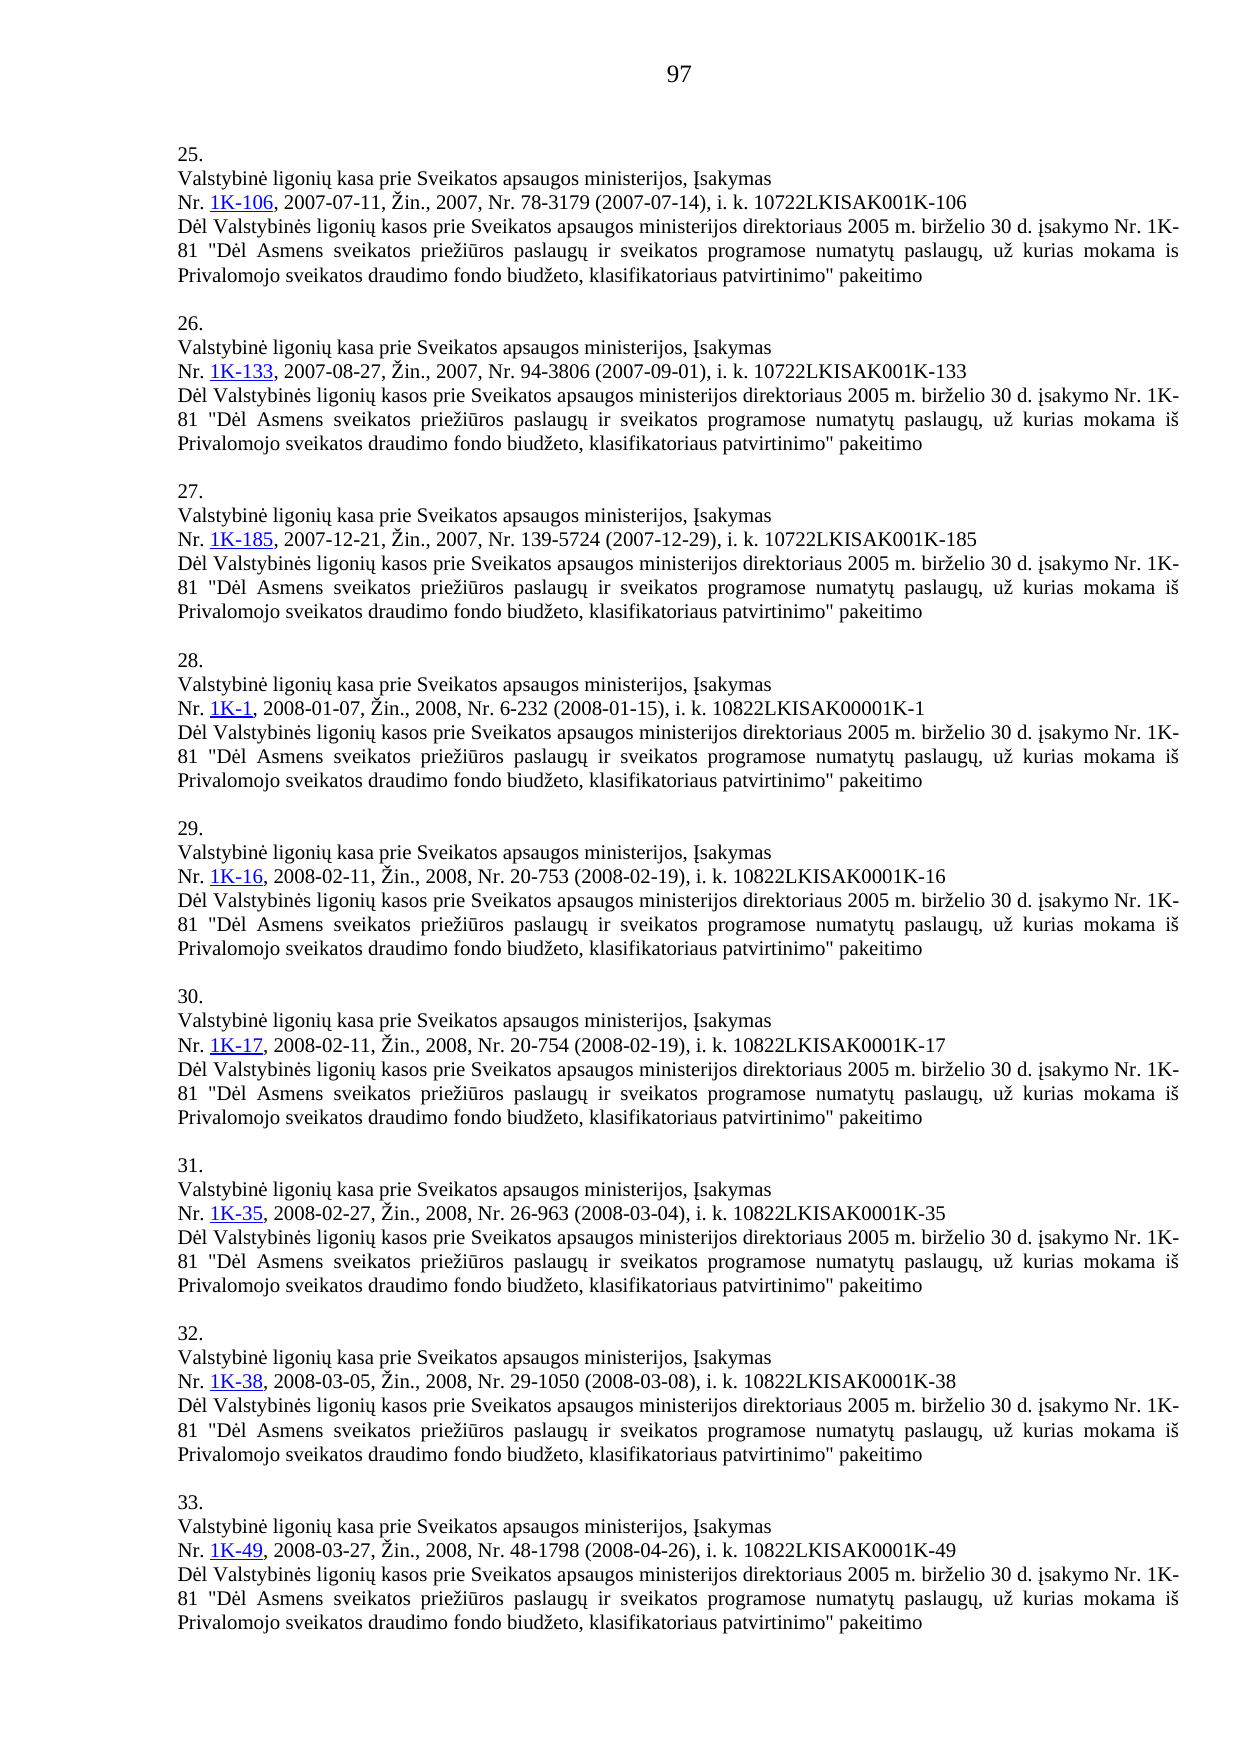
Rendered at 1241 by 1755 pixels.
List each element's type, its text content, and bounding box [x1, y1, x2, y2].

text Nr. 1K-35, 2008-02-27, Žin., 2008, Nr. 26-963 (2008-03-04), i. k. 10822LKISAK0001K-35 [177, 1201, 1181, 1225]
text Dėl Valstybinės ligonių kasos prie Sveikatos apsaugos ministerijos direktoriaus 2005 m. birželio 30 d. įsakymo Nr. 1K-81 "Dėl Asmens sveikatos priežiūros paslaugų ir sveikatos programose numatytų paslaugų, už kurias mokama iš Privalomojo sveikatos draudimo fondo biudžeto, klasifikatoriaus patvirtinimo" pakeitimo [177, 551, 1181, 623]
text Dėl Valstybinės ligonių kasos prie Sveikatos apsaugos ministerijos direktoriaus 2005 m. birželio 30 d. įsakymo Nr. 1K-81 "Dėl Asmens sveikatos priežiūros paslaugų ir sveikatos programose numatytų paslaugų, už kurias mokama iš Privalomojo sveikatos draudimo fondo biudžeto, klasifikatoriaus patvirtinimo" pakeitimo [177, 888, 1181, 960]
text Nr. 1K-106, 2007-07-11, Žin., 2007, Nr. 78-3179 (2007-07-14), i. k. 10722LKISAK001K-106 [177, 190, 1181, 214]
text 25. [177, 142, 1181, 166]
text Dėl Valstybinės ligonių kasos prie Sveikatos apsaugos ministerijos direktoriaus 2005 m. birželio 30 d. įsakymo Nr. 1K-81 "Dėl Asmens sveikatos priežiūros paslaugų ir sveikatos programose numatytų paslaugų, už kurias mokama iš Privalomojo sveikatos draudimo fondo biudžeto, klasifikatoriaus patvirtinimo" pakeitimo [177, 1393, 1181, 1466]
text Nr. 1K-185, 2007-12-21, Žin., 2007, Nr. 139-5724 (2007-12-29), i. k. 10722LKISAK001K-185 [177, 527, 1181, 551]
text Dėl Valstybinės ligonių kasos prie Sveikatos apsaugos ministerijos direktoriaus 2005 m. birželio 30 d. įsakymo Nr. 1K-81 "Dėl Asmens sveikatos priežiūros paslaugų ir sveikatos programose numatytų paslaugų, už kurias mokama iš Privalomojo sveikatos draudimo fondo biudžeto, klasifikatoriaus patvirtinimo" pakeitimo [177, 1562, 1181, 1634]
text Dėl Valstybinės ligonių kasos prie Sveikatos apsaugos ministerijos direktoriaus 2005 m. birželio 30 d. įsakymo Nr. 1K-81 "Dėl Asmens sveikatos priežiūros paslaugų ir sveikatos programose numatytų paslaugų, už kurias mokama iš Privalomojo sveikatos draudimo fondo biudžeto, klasifikatoriaus patvirtinimo" pakeitimo [177, 720, 1181, 792]
text Dėl Valstybinės ligonių kasos prie Sveikatos apsaugos ministerijos direktoriaus 2005 m. birželio 30 d. įsakymo Nr. 1K-81 "Dėl Asmens sveikatos priežiūros paslaugų ir sveikatos programose numatytų paslaugų, už kurias mokama is Privalomojo sveikatos draudimo fondo biudžeto, klasifikatoriaus patvirtinimo" pakeitimo [177, 214, 1181, 287]
text Nr. 1K-17, 2008-02-11, Žin., 2008, Nr. 20-754 (2008-02-19), i. k. 10822LKISAK0001K-17 [177, 1032, 1181, 1057]
text 33. [177, 1490, 1181, 1514]
text Valstybinė ligonių kasa prie Sveikatos apsaugos ministerijos, Įsakymas [177, 335, 1181, 359]
text Valstybinė ligonių kasa prie Sveikatos apsaugos ministerijos, Įsakymas [177, 1345, 1181, 1369]
text Valstybinė ligonių kasa prie Sveikatos apsaugos ministerijos, Įsakymas [177, 166, 1181, 190]
text Valstybinė ligonių kasa prie Sveikatos apsaugos ministerijos, Įsakymas [177, 672, 1181, 696]
text Nr. 1K-49, 2008-03-27, Žin., 2008, Nr. 48-1798 (2008-04-26), i. k. 10822LKISAK0001K-49 [177, 1538, 1181, 1562]
text Valstybinė ligonių kasa prie Sveikatos apsaugos ministerijos, Įsakymas [177, 1008, 1181, 1032]
text Dėl Valstybinės ligonių kasos prie Sveikatos apsaugos ministerijos direktoriaus 2005 m. birželio 30 d. įsakymo Nr. 1K-81 "Dėl Asmens sveikatos priežiūros paslaugų ir sveikatos programose numatytų paslaugų, už kurias mokama iš Privalomojo sveikatos draudimo fondo biudžeto, klasifikatoriaus patvirtinimo" pakeitimo [177, 383, 1181, 455]
text 27. [177, 479, 1181, 503]
text Dėl Valstybinės ligonių kasos prie Sveikatos apsaugos ministerijos direktoriaus 2005 m. birželio 30 d. įsakymo Nr. 1K-81 "Dėl Asmens sveikatos priežiūros paslaugų ir sveikatos programose numatytų paslaugų, už kurias mokama iš Privalomojo sveikatos draudimo fondo biudžeto, klasifikatoriaus patvirtinimo" pakeitimo [177, 1057, 1181, 1129]
text 31. [177, 1153, 1181, 1177]
text Valstybinė ligonių kasa prie Sveikatos apsaugos ministerijos, Įsakymas [177, 1177, 1181, 1201]
text Dėl Valstybinės ligonių kasos prie Sveikatos apsaugos ministerijos direktoriaus 2005 m. birželio 30 d. įsakymo Nr. 1K-81 "Dėl Asmens sveikatos priežiūros paslaugų ir sveikatos programose numatytų paslaugų, už kurias mokama iš Privalomojo sveikatos draudimo fondo biudžeto, klasifikatoriaus patvirtinimo" pakeitimo [177, 1225, 1181, 1297]
text Nr. 1K-38, 2008-03-05, Žin., 2008, Nr. 29-1050 (2008-03-08), i. k. 10822LKISAK0001K-38 [177, 1369, 1181, 1393]
text Valstybinė ligonių kasa prie Sveikatos apsaugos ministerijos, Įsakymas [177, 1514, 1181, 1538]
text Valstybinė ligonių kasa prie Sveikatos apsaugos ministerijos, Įsakymas [177, 503, 1181, 527]
text 32. [177, 1321, 1181, 1345]
text Valstybinė ligonių kasa prie Sveikatos apsaugos ministerijos, Įsakymas [177, 840, 1181, 864]
text Nr. 1K-1, 2008-01-07, Žin., 2008, Nr. 6-232 (2008-01-15), i. k. 10822LKISAK00001K-1 [177, 696, 1181, 720]
text 29. [177, 816, 1181, 840]
text Nr. 1K-16, 2008-02-11, Žin., 2008, Nr. 20-753 (2008-02-19), i. k. 10822LKISAK0001K-16 [177, 864, 1181, 888]
text 30. [177, 984, 1181, 1008]
text Nr. 1K-133, 2007-08-27, Žin., 2007, Nr. 94-3806 (2007-09-01), i. k. 10722LKISAK001K-133 [177, 359, 1181, 383]
text 28. [177, 647, 1181, 672]
text 26. [177, 311, 1181, 335]
